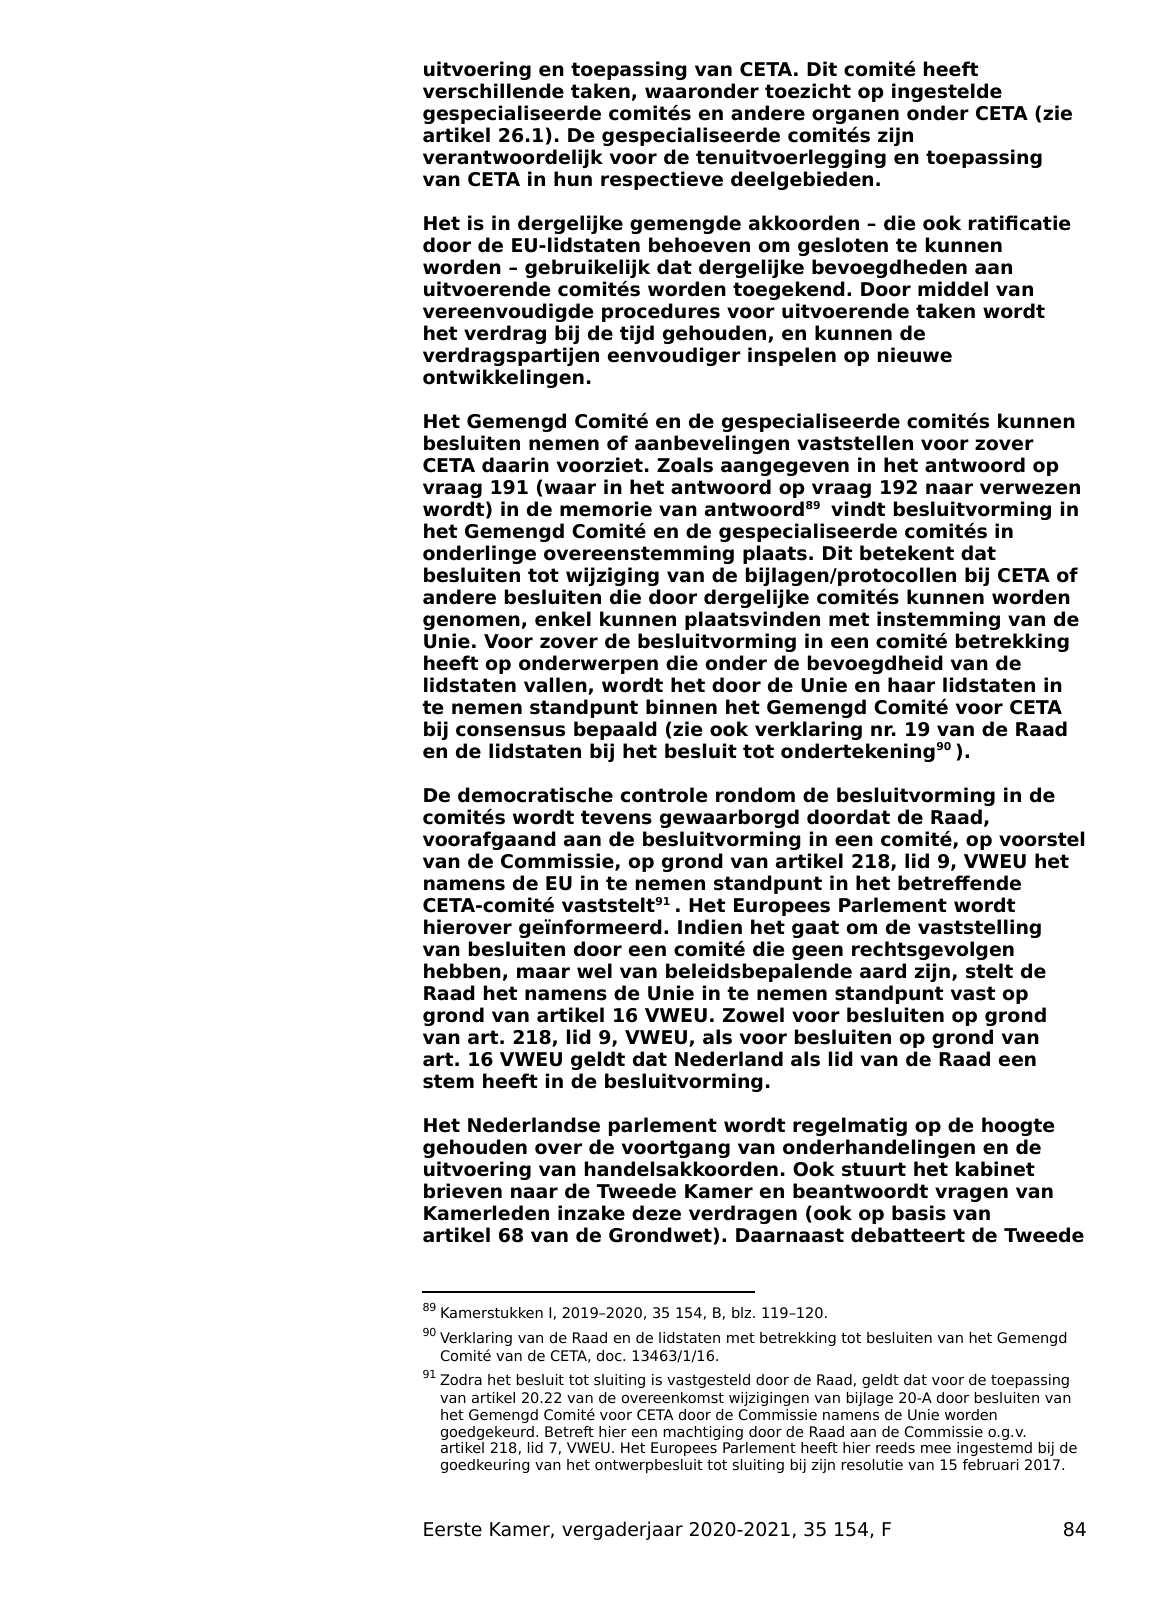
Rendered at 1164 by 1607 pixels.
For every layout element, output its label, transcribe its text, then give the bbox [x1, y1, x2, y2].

text uitvoering en toepassing van CETA. Dit comité heeft verschillende taken, waaronder toezicht op ingestelde gespecialiseerde comités en andere organen onder CETA (zie artikel 26.1). De gespecialiseerde comités zijn verantwoordelijk voor de tenuitvoerlegging en toepassing van CETA in hun respectieve deelgebieden. [422, 59, 1087, 191]
text De democratische controle rondom de besluitvorming in de comités wordt tevens gewaarborgd doordat de Raad, voorafgaand aan de besluitvorming in een comité, op voorstel van de Commissie, op grond van artikel 218, lid 9, VWEU het namens de EU in te nemen standpunt in het betreffende CETA-comité vaststelt. Het Europees Parlement wordt hierover geïnformeerd. Indien het gaat om de vaststelling van besluiten door een comité die geen rechtsgevolgen hebben, maar wel van beleidsbepalende aard zijn, stelt de Raad het namens de Unie in te nemen standpunt vast op grond van artikel 16 VWEU. Zowel voor besluiten op grond van art. 218, lid 9, VWEU, als voor besluiten op grond van art. 16 VWEU geldt dat Nederland als lid van de Raad een stem heeft in de besluitvorming. [422, 785, 1087, 1093]
text Het is in dergelijke gemengde akkoorden – die ook ratificatie door de EU-lidstaten behoeven om gesloten te kunnen worden – gebruikelijk dat dergelijke bevoegdheden aan uitvoerende comités worden toegekend. Door middel van vereenvoudigde procedures voor uitvoerende taken wordt het verdrag bij de tijd gehouden, en kunnen de verdragspartijen eenvoudiger inspelen op nieuwe ontwikkelingen. [422, 213, 1087, 389]
text Zodra het besluit tot sluiting is vastgesteld door de Raad, geldt dat voor de toepassing van artikel 20.22 van de overeenkomst wijzigingen van bijlage 20-A door besluiten van het Gemengd Comité voor CETA door de Commissie namens de Unie worden goedgekeurd. Betreft hier een machtiging door de Raad aan de Commissie o.g.v. artikel 218, lid 7, VWEU. Het Europees Parlement heeft hier reeds mee ingestemd bij de goedkeuring van het ontwerpbesluit tot sluiting bij zijn resolutie van 15 februari 2017. [422, 1368, 1087, 1474]
text Het Gemengd Comité en de gespecialiseerde comités kunnen besluiten nemen of aanbevelingen vaststellen voor zover CETA daarin voorziet. Zoals aangegeven in het antwoord op vraag 191 (waar in het antwoord op vraag 192 naar verwezen wordt) in de memorie van antwoord vindt besluitvorming in het Gemengd Comité en de gespecialiseerde comités in onderlinge overeenstemming plaats. Dit betekent dat besluiten tot wijziging van de bijlagen/protocollen bij CETA of andere besluiten die door dergelijke comités kunnen worden genomen, enkel kunnen plaatsvinden met instemming van de Unie. Voor zover de besluitvorming in een comité betrekking heeft op onderwerpen die onder de bevoegdheid van de lidstaten vallen, wordt het door de Unie en haar lidstaten in te nemen standpunt binnen het Gemengd Comité voor CETA bij consensus bepaald (zie ook verklaring nr. 19 van de Raad en de lidstaten bij het besluit tot ondertekening). [422, 411, 1087, 763]
text Kamerstukken I, 2019–2020, 35 154, B, blz. 119–120. [422, 1301, 1087, 1323]
text Verklaring van de Raad en de lidstaten met betrekking tot besluiten van het Gemengd Comité van de CETA, doc. 13463/1/16. [422, 1326, 1087, 1365]
text Het Nederlandse parlement wordt regelmatig op de hoogte gehouden over de voortgang van onderhandelingen en de uitvoering van handelsakkoorden. Ook stuurt het kabinet brieven naar de Tweede Kamer en beantwoordt vragen van Kamerleden inzake deze verdragen (ook op basis van artikel 68 van de Grondwet). Daarnaast debatteert de Tweede [422, 1115, 1087, 1247]
